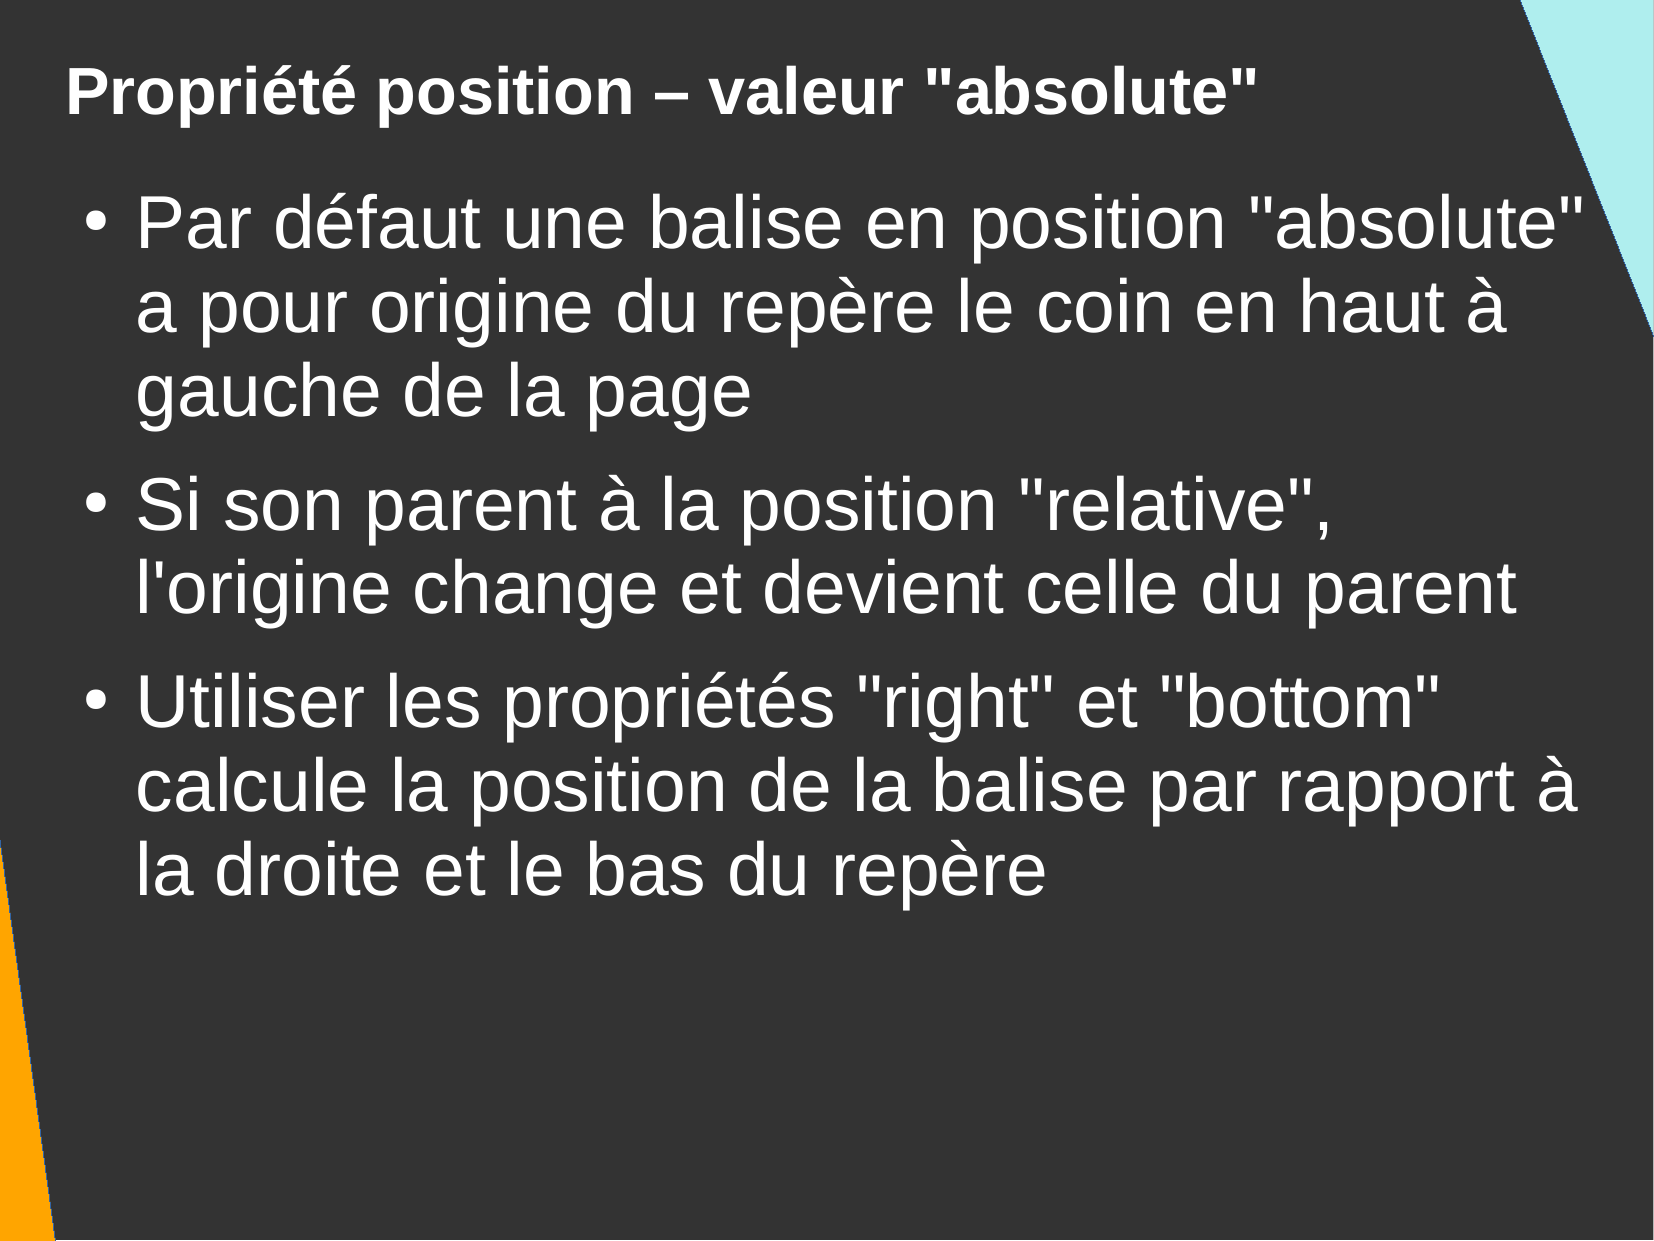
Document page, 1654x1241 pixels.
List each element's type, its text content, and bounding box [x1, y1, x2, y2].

text_box [0, 839, 56, 1241]
list Par défaut une balise en position "absolute" a pour origine du repère le coin en haut à gauche de la page Si son parent à la position "relative", l'origine change et devient celle du parent Utiliser les propriétés "right" et "bottom" calcule la position de la balise par rapport à la droite et le bas du repère [64, 180, 1604, 1028]
title Propriété position – valeur "absolute" [64, 54, 1553, 135]
text_box [1520, 0, 1654, 337]
